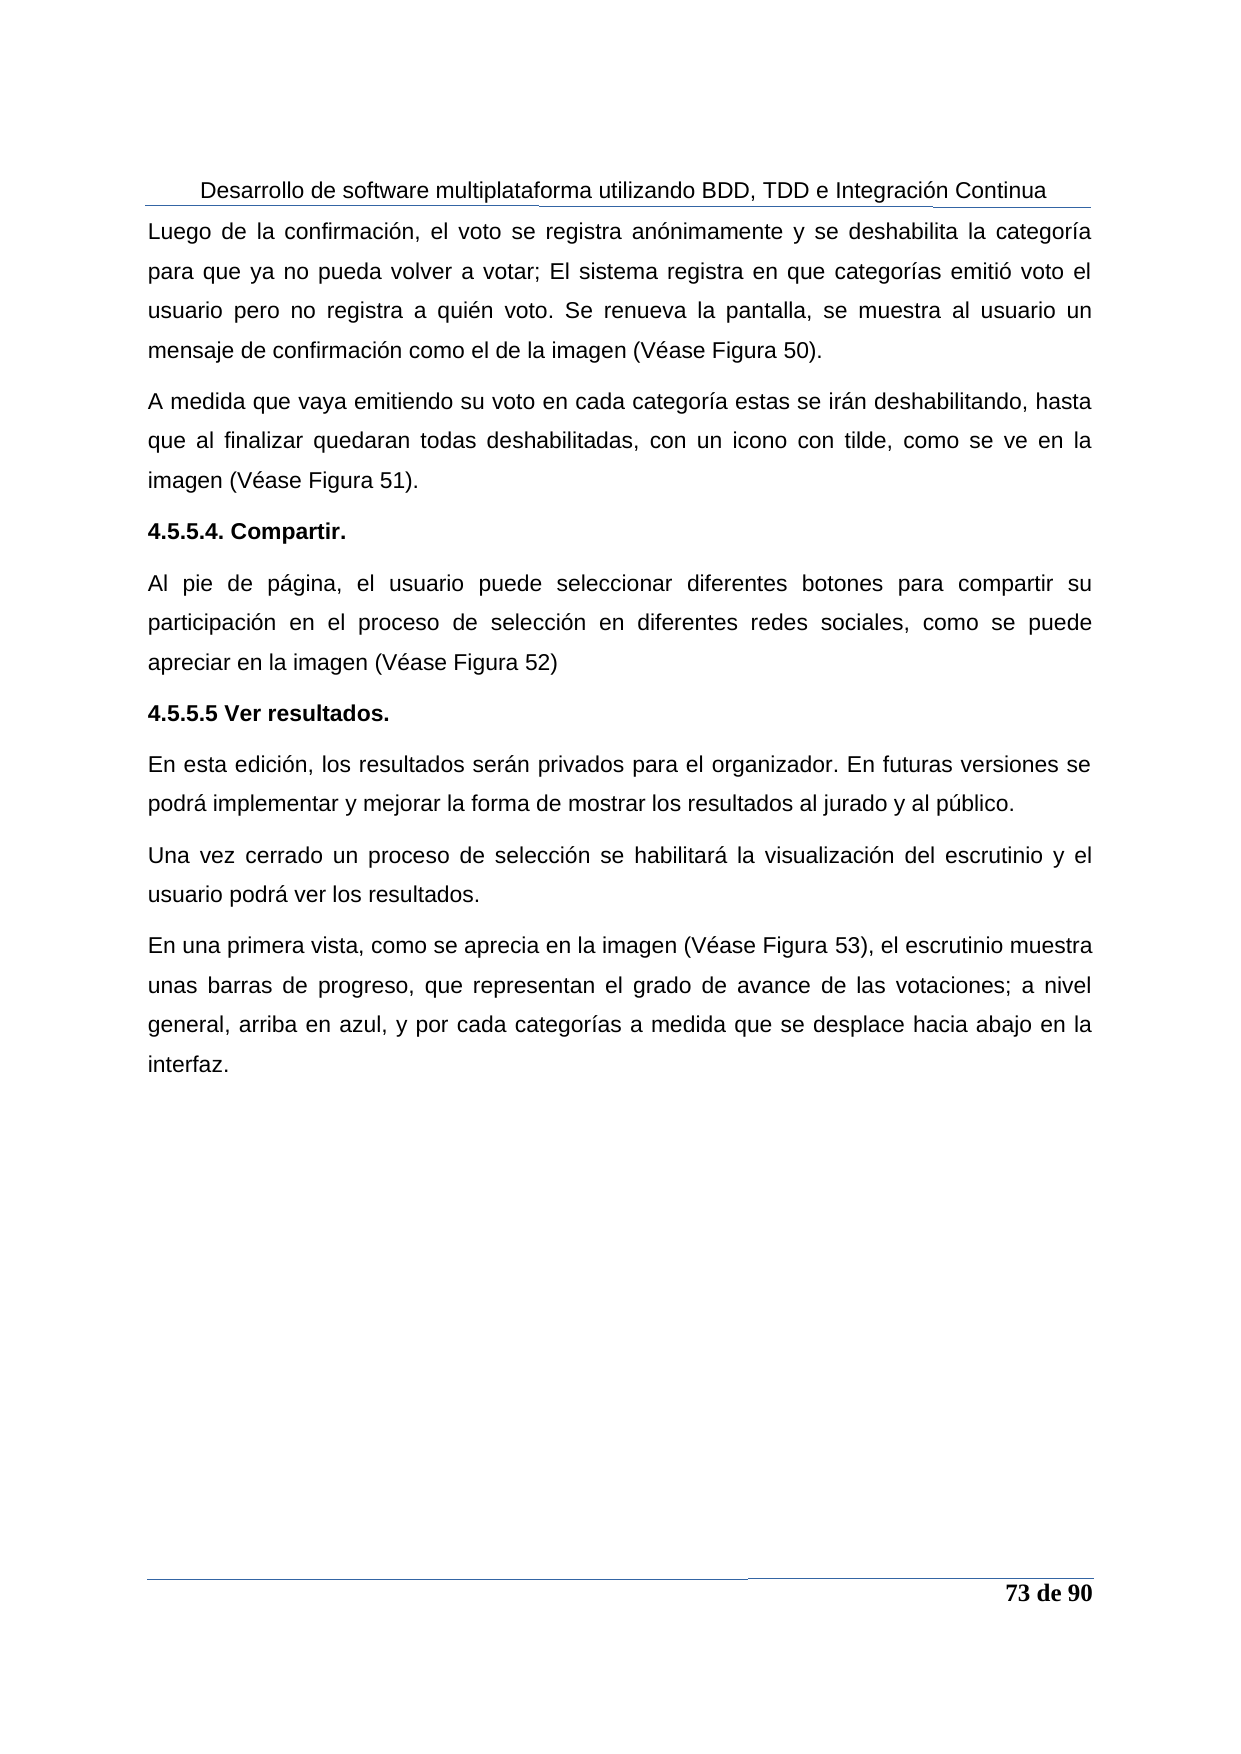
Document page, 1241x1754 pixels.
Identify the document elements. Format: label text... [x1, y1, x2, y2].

text Luego de la confirmación, el voto se registra anónimamente y se deshabilita la categoría para que ya no pueda volver a votar; El sistema registra en que categorías emitió voto el usuario pero no registra a quién voto. Se renueva la pantalla, se muestra al usuario un mensaje de confirmación como el de la imagen (Véase Figura 50). [148, 218, 1093, 363]
text Al pie de página, el usuario puede seleccionar diferentes botones para compartir su participación en el proceso de selección en diferentes redes sociales, como se puede apreciar en la imagen (Véase Figura 52) [148, 569, 1093, 675]
text En esta edición, los resultados serán privados para el organizador. En futuras versiones se podrá implementar y mejorar la forma de mostrar los resultados al jurado y al público. [148, 751, 1093, 817]
text 4.5.5.5 Ver resultados. [148, 700, 1093, 726]
text Una vez cerrado un proceso de selección se habilitará la visualización del escrutinio y el usuario podrá ver los resultados. [148, 842, 1093, 907]
text 4.5.5.4. Compartir. [148, 518, 1093, 544]
text A medida que vaya emitiendo su voto en cada categoría estas se irán deshabilitando, hasta que al finalizar quedaran todas deshabilitadas, con un icono con tilde, como se ve en la imagen (Véase Figura 51). [148, 388, 1093, 493]
text En una primera vista, como se aprecia en la imagen (Véase Figura 53), el escrutinio muestra unas barras de progreso, que representan el grado de avance de las votaciones; a nivel general, arriba en azul, y por cada categorías a medida que se desplace hacia abajo en la interfaz. [148, 932, 1093, 1077]
